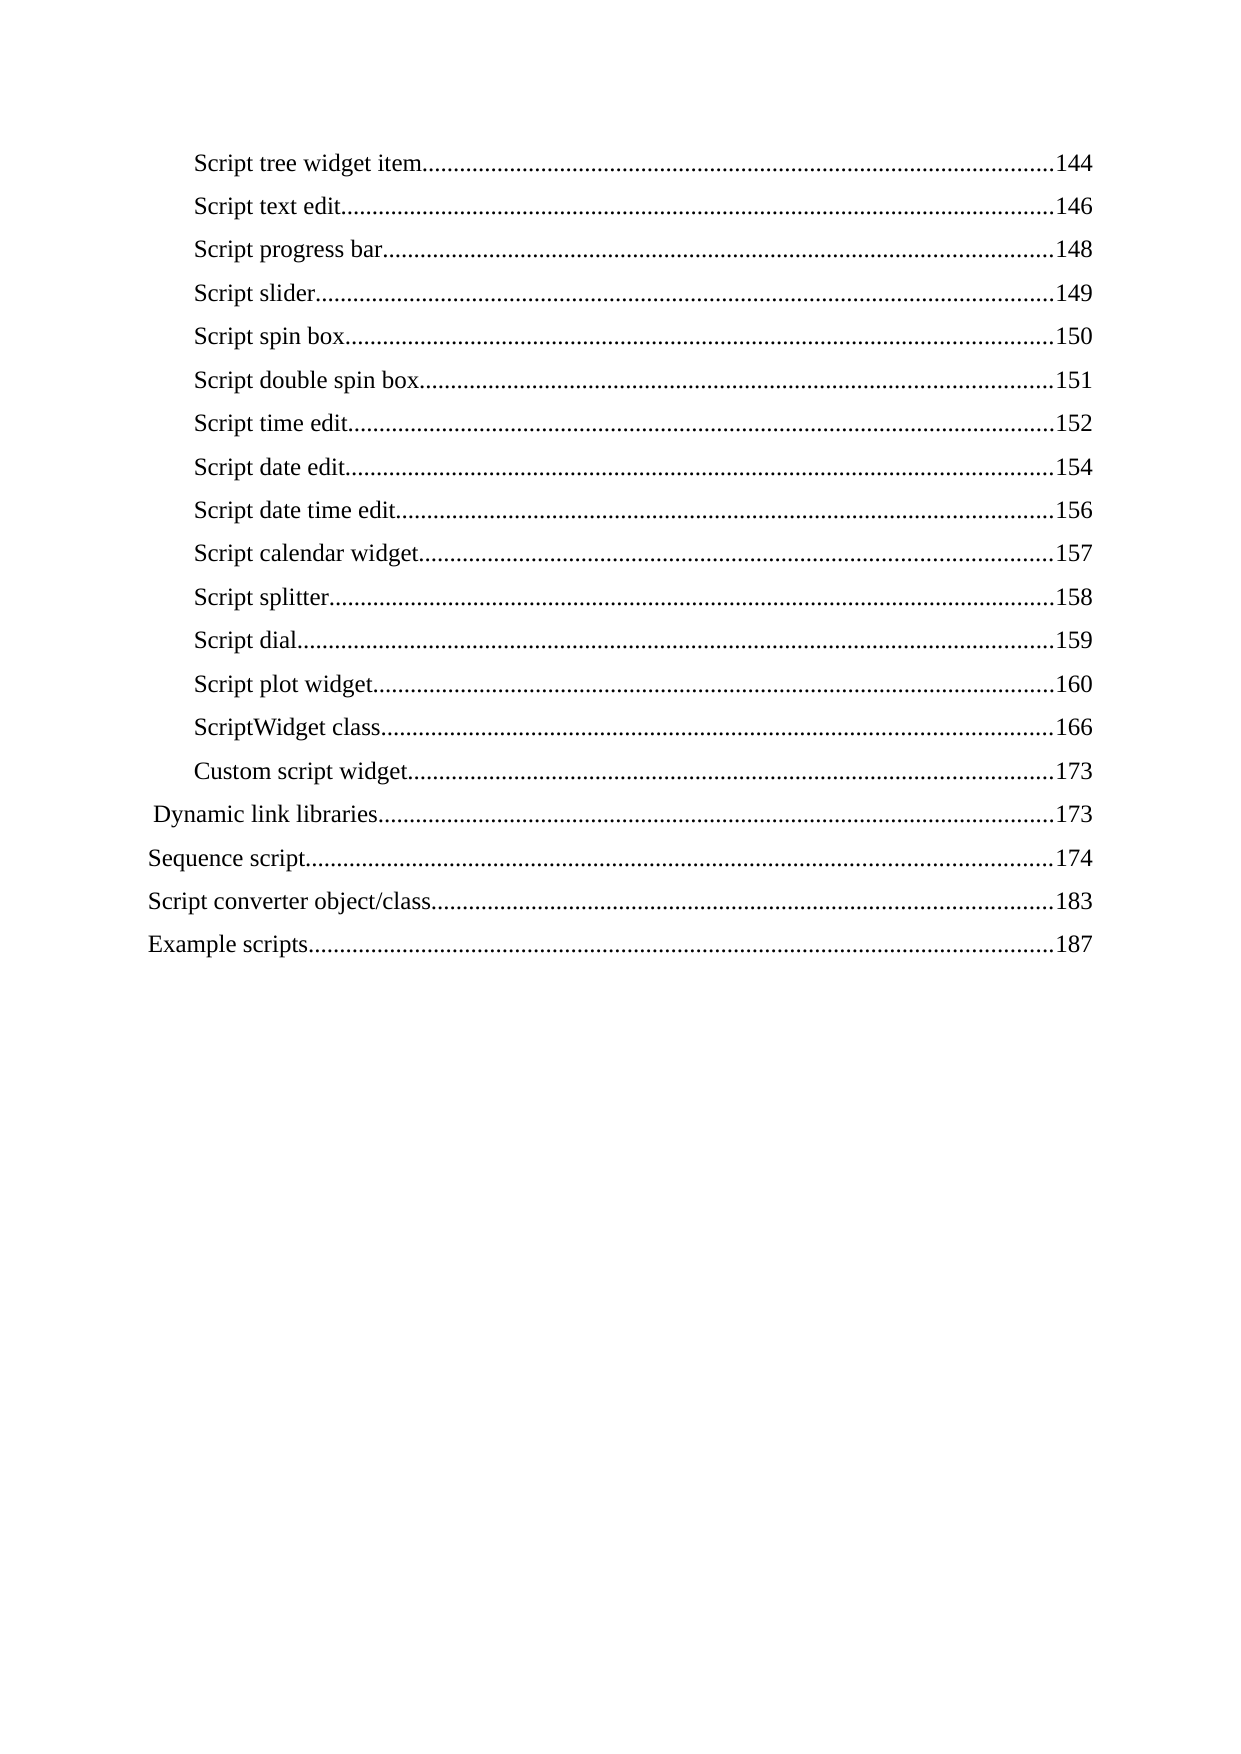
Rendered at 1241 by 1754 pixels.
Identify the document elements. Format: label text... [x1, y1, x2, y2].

text Script dial 159 [193, 625, 1093, 654]
text Script converter object/class 183 [148, 886, 1093, 915]
text Script time edit 152 [193, 408, 1093, 437]
text Example scripts 187 [148, 929, 1093, 958]
text Script date edit 154 [193, 452, 1093, 480]
text Script date time edit 156 [193, 495, 1093, 524]
text Script progress bar 148 [193, 234, 1093, 263]
text Script text edit 146 [193, 191, 1093, 220]
text Script tree widget item 144 [193, 148, 1093, 176]
text Script plot widget 160 [193, 669, 1093, 698]
text Script spin box 150 [193, 321, 1093, 350]
text Sequence script 174 [148, 843, 1093, 871]
text Script calendar widget 157 [193, 538, 1093, 567]
text Script double spin box 151 [193, 365, 1093, 393]
text Custom script widget 173 [193, 756, 1093, 784]
text Script splitter 158 [193, 582, 1093, 611]
text Dynamic link libraries 173 [153, 799, 1093, 828]
text ScriptWidget class 166 [193, 712, 1093, 741]
text Script slider 149 [193, 278, 1093, 307]
